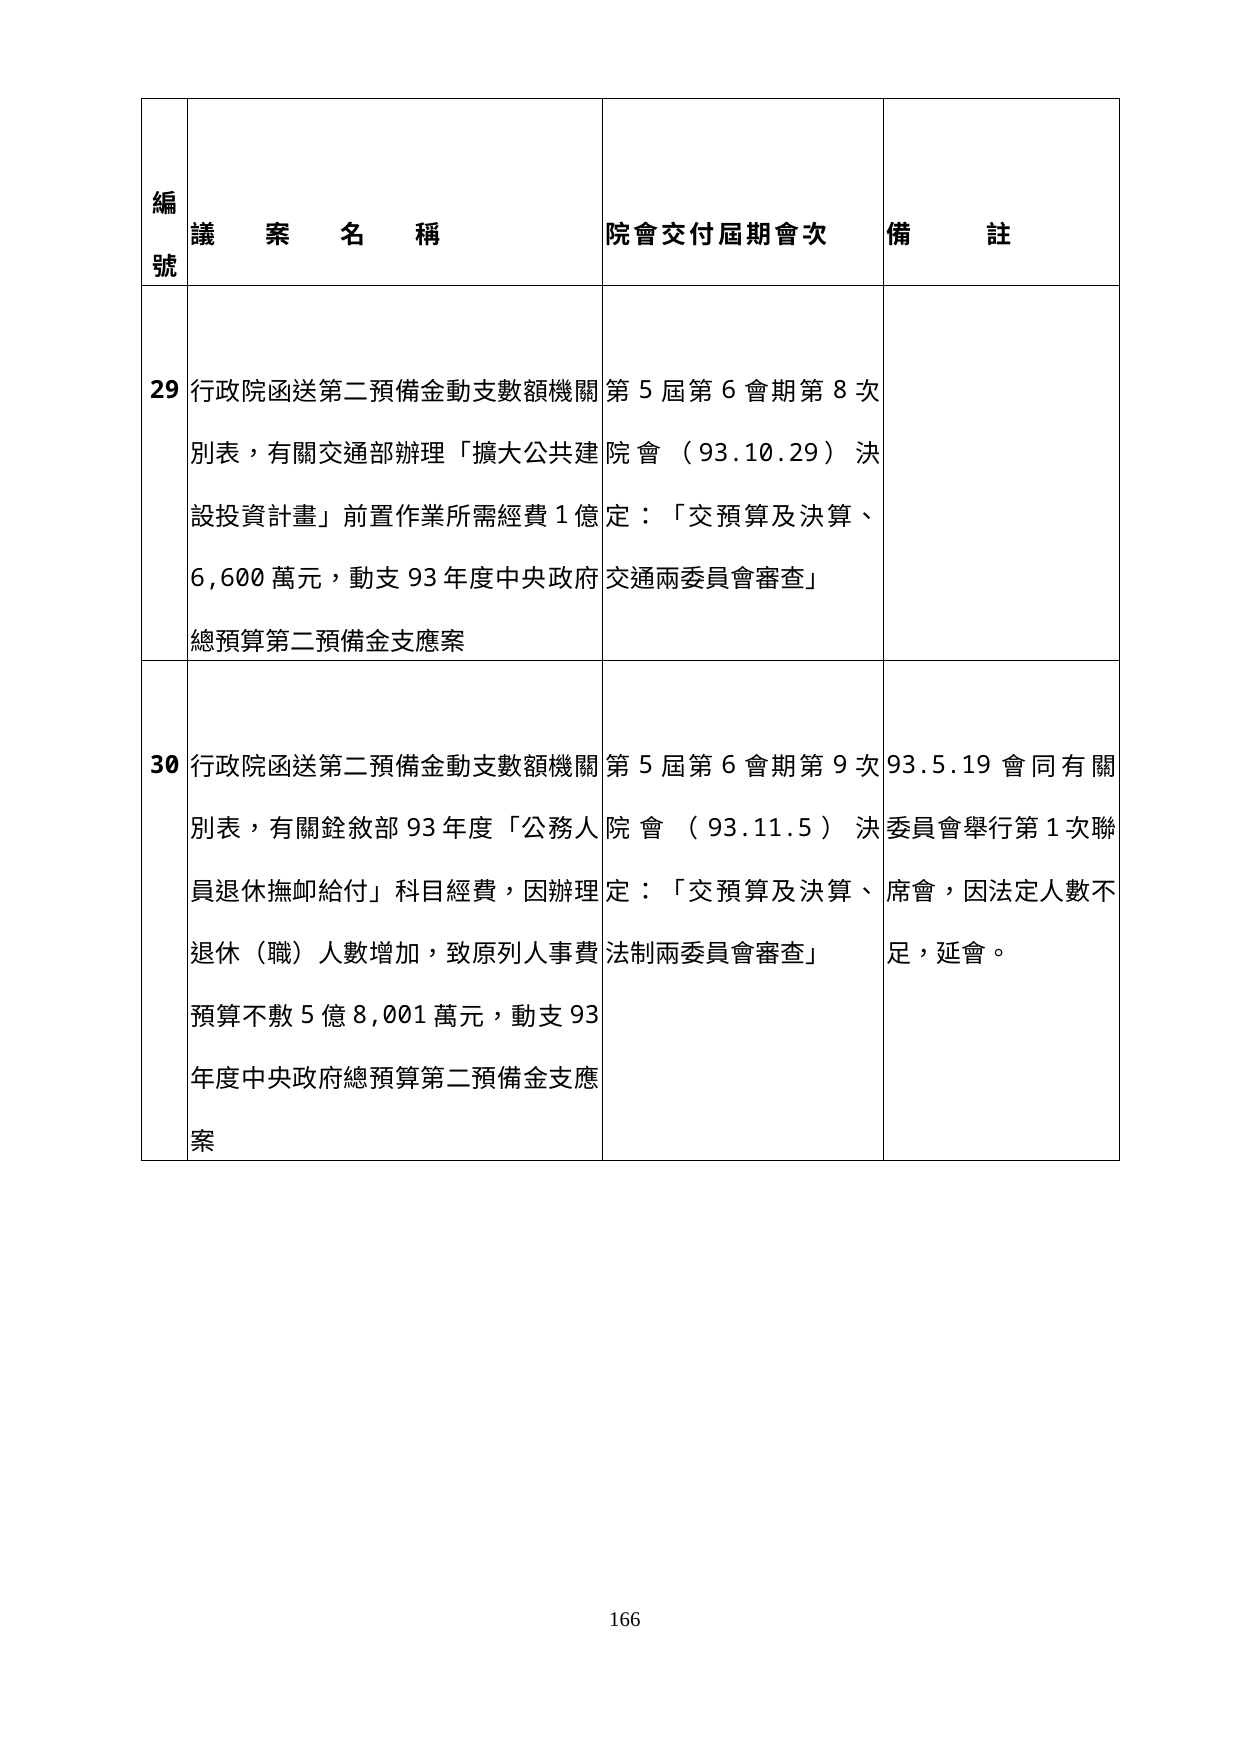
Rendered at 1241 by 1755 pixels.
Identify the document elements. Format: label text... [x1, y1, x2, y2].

table_header 議 案 名 稱 [188, 99, 602, 285]
table_cell [884, 286, 1119, 660]
table_cell [142, 286, 187, 660]
table_header 備 註 [884, 99, 1119, 285]
table_cell [142, 661, 187, 1160]
table_cell 第5屆第6會期第8次院會（93.10.29）決定：「交預算及決算、交通兩委員會審查」 [603, 286, 883, 660]
table_cell 行政院函送第二預備金動支數額機關別表，有關交通部辦理「擴大公共建設投資計畫」前置作業所需經費1億6,600萬元，動支93年度中央政府總預算第二預備金支應案 [188, 286, 602, 660]
table_header 編號 [142, 99, 187, 285]
table_cell 行政院函送第二預備金動支數額機關別表，有關銓敘部93年度「公務人員退休撫卹給付」科目經費，因辦理退休（職）人數增加，致原列人事費預算不敷5億8,001萬元，動支93年度中央政府總預算第二預備金支應案 [188, 661, 602, 1160]
table_cell 第5屆第6會期第9次院會（93.11.5）決定：「交預算及決算、法制兩委員會審查」 [603, 661, 883, 1160]
table_cell 93.5.19會同有關委員會舉行第1次聯席會，因法定人數不足，延會。 [884, 661, 1119, 1160]
table_header 院會交付屆期會次 [603, 99, 883, 285]
